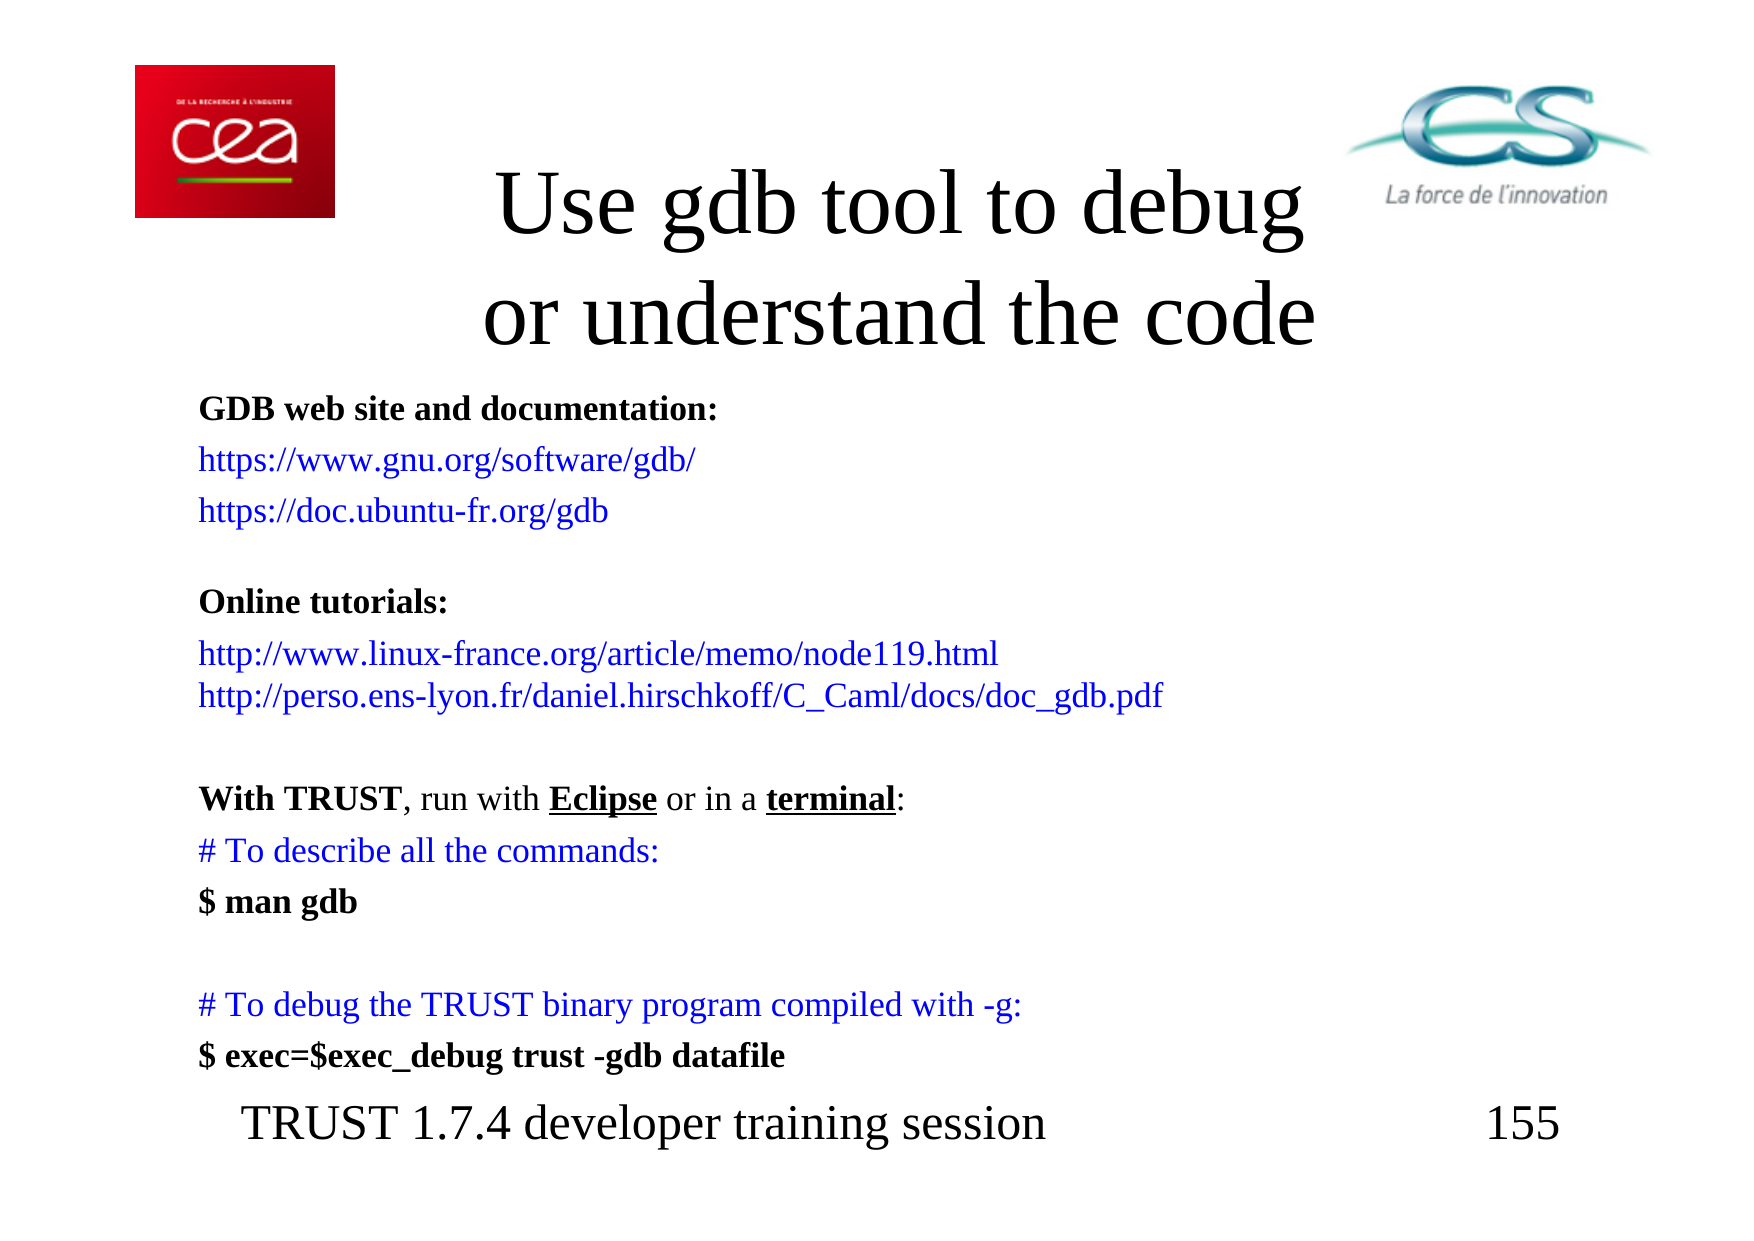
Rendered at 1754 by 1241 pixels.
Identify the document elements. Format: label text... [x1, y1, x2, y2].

picture [135, 65, 335, 218]
list GDB web site and documentation: https://www.gnu.org/software/gdb/ https://doc.ubuntu-fr.org/gdb Online tutorials: http://www.linux-france.org/article/memo/node119.htmlhttp://perso.ens-lyon.fr/daniel.hirschkoff/C_Caml/docs/doc_gdb.pdf With TRUST, run with Eclipse or in a terminal: # To describe all the commands: $ man gdb # To debug the TRUST binary program compiled with -g: $ exec=$exec_debug trust -gdb datafile [183, 376, 1551, 1089]
picture [1340, 73, 1662, 218]
title Use gdb tool to debug or understand the code [225, 127, 1576, 377]
